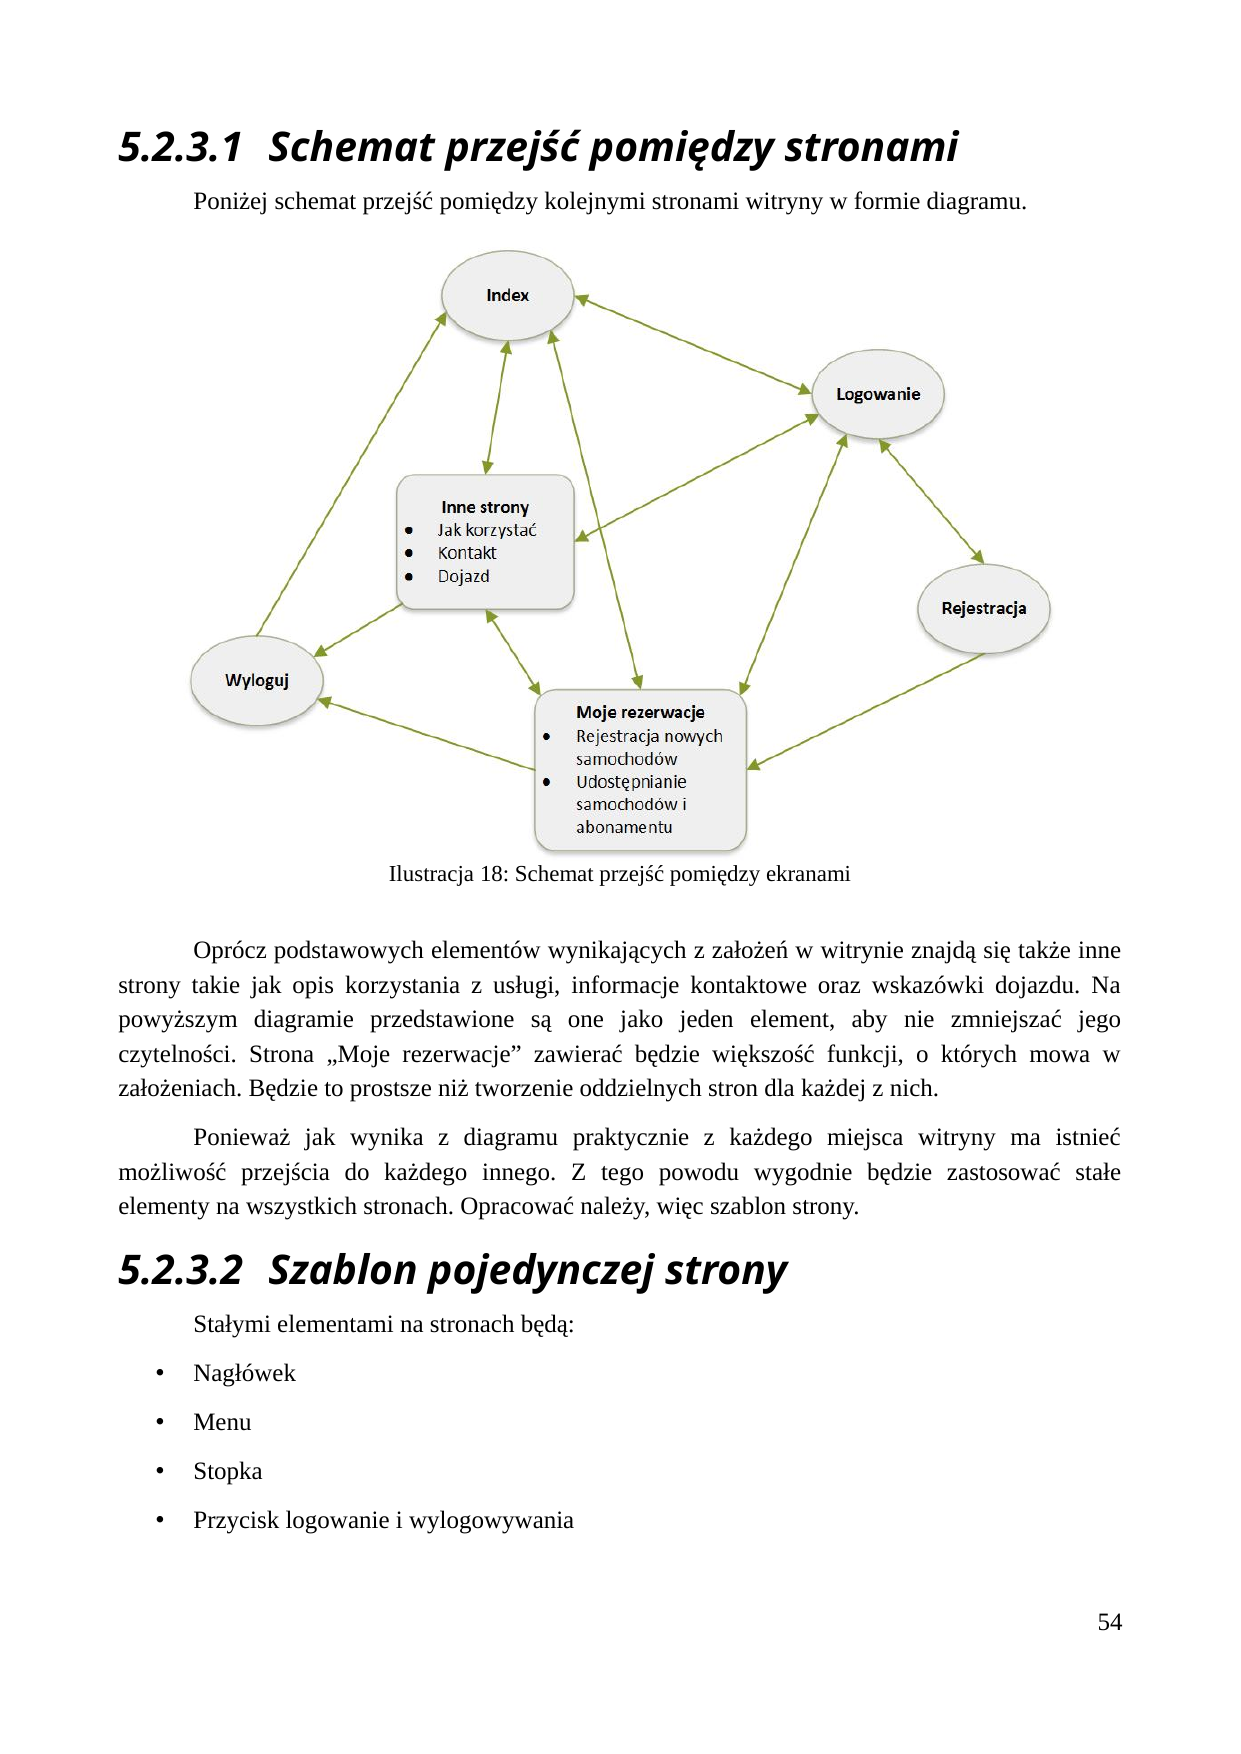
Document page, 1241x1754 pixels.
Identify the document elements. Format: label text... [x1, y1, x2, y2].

text Poniżej schemat przejść pomiędzy kolejnymi stronami witryny w formie diagramu. [118, 186, 1122, 215]
list Nagłówek [156, 1358, 1122, 1386]
text Stałymi elementami na stronach będą: [118, 1309, 1122, 1337]
list Stopka [156, 1456, 1122, 1484]
text Ponieważ jak wynika z diagramu praktycznie z każdego miejsca witryny ma istnieć możliwość przejścia do każdego innego. Z tego powodu wygodnie będzie zastosować stałe elementy na wszystkich stronach. Opracować należy, więc szablon strony. [118, 1122, 1122, 1220]
list Przycisk logowanie i wylogowywania [156, 1505, 1122, 1534]
picture [183, 247, 1057, 861]
text Oprócz podstawowych elementów wynikających z założeń w witrynie znajdą się także inne strony takie jak opis korzystania z usługi, informacje kontaktowe oraz wskazówki dojazdu. Na powyższym diagramie przedstawione są one jako jeden element, aby nie zmniejszać jego czytelności. Strona „Moje rezerwacje” zawierać będzie większość funkcji, o których mowa w założeniach. Będzie to prostsze niż tworzenie oddzielnych stron dla każdej z nich. [118, 936, 1122, 1102]
subtitle Szablon pojedynczej strony [118, 1241, 1122, 1296]
list Menu [156, 1407, 1122, 1436]
text Ilustracja 18: Schemat przejść pomiędzy ekranami [183, 861, 1057, 886]
subtitle Schemat przejść pomiędzy stronami [118, 118, 1122, 174]
